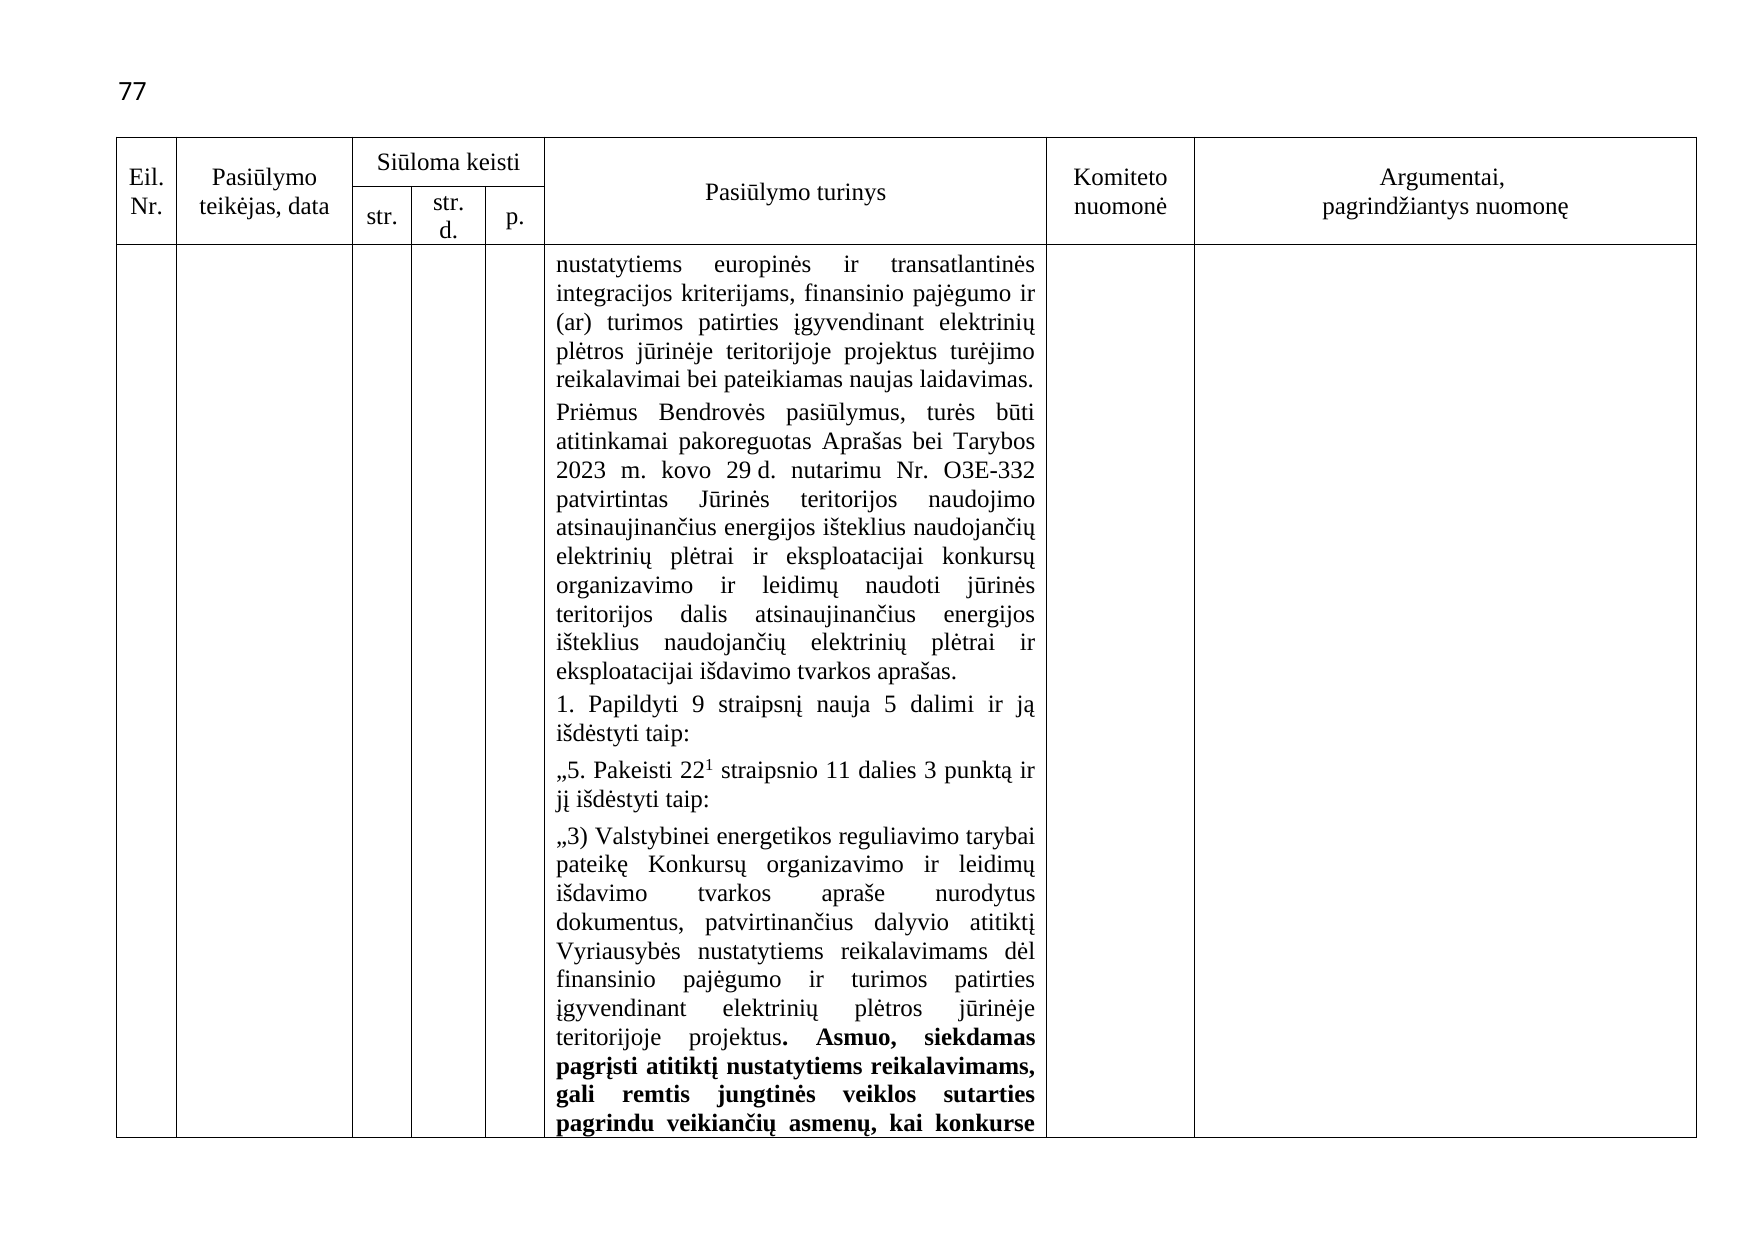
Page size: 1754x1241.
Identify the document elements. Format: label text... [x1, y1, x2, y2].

table_header Komiteto nuomonė [1047, 138, 1194, 244]
table_cell nustatytiems europinės ir transatlantinės integracijos kriterijams, finansinio pajėgumo ir (ar) turimos patirties įgyvendinant elektrinių plėtros jūrinėje teritorijoje projektus turėjimo reikalavimai bei pateikiamas naujas laidavimas. Priėmus Bendrovės pasiūlymus, turės būti atitinkamai pakoreguotas Aprašas bei Tarybos 2023 m. kovo 29 d. nutarimu Nr. O3E-332 patvirtintas Jūrinės teritorijos naudojimo atsinaujinančius energijos išteklius naudojančių elektrinių plėtrai ir eksploatacijai konkursų organizavimo ir leidimų naudoti jūrinės teritorijos dalis atsinaujinančius energijos išteklius naudojančių elektrinių plėtrai ir eksploatacijai išdavimo tvarkos aprašas. 1. Papildyti 9 straipsnį nauja 5 dalimi ir ją išdėstyti taip: „5. Pakeisti 221 straipsnio 11 dalies 3 punktą ir jį išdėstyti taip: „3) Valstybinei energetikos reguliavimo tarybai pateikę Konkursų organizavimo ir leidimų išdavimo tvarkos apraše nurodytus dokumentus, patvirtinančius dalyvio atitiktį Vyriausybės nustatytiems reikalavimams dėl finansinio pajėgumo ir turimos patirties įgyvendinant elektrinių plėtros jūrinėje teritorijoje projektus. Asmuo, siekdamas pagrįsti atitiktį nustatytiems reikalavimams, gali remtis jungtinės veiklos sutarties pagrindu veikiančių asmenų, kai konkurse [545, 245, 1046, 1137]
table_header Argumentai, pagrindžiantys nuomonę [1195, 138, 1696, 244]
table_header Pasiūlymo teikėjas, data [177, 138, 352, 244]
table_cell str. d. [412, 187, 485, 244]
table_header Pasiūlymo turinys [545, 138, 1046, 244]
table_header Siūloma keisti [353, 138, 544, 186]
table_cell [117, 245, 176, 1137]
table_cell [1195, 245, 1696, 1137]
table_cell p. [486, 187, 544, 244]
table_cell [412, 245, 485, 1137]
table_header Eil. Nr. [117, 138, 176, 244]
table_cell [353, 245, 411, 1137]
table_cell [1047, 245, 1194, 1137]
table_cell [486, 245, 544, 1137]
table_cell str. [353, 187, 411, 244]
table_cell [177, 245, 352, 1137]
